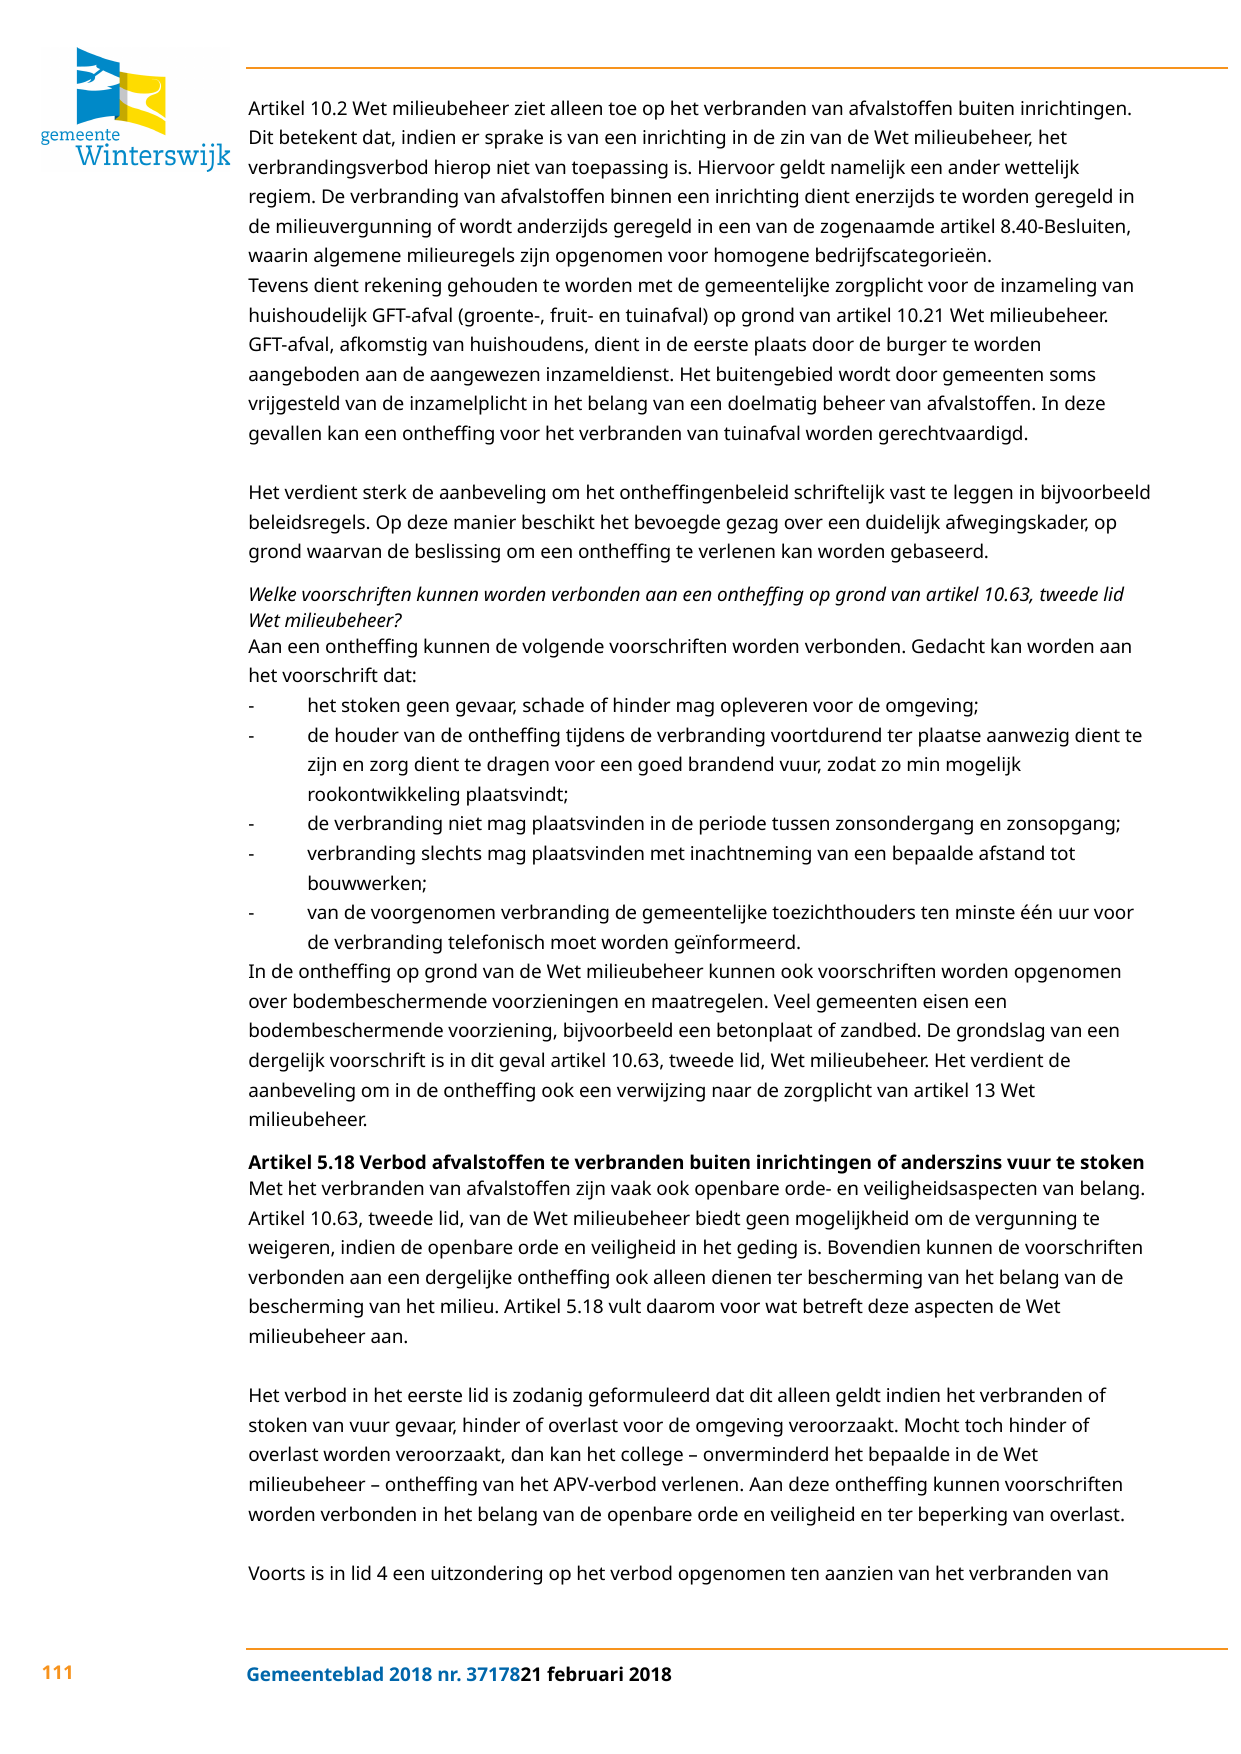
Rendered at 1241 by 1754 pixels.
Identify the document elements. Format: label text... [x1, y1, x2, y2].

text Artikel 10.2 Wet milieubeheer ziet alleen toe op het verbranden van afvalstoffen buiten inrichtingen. Dit betekent dat, indien er sprake is van een inrichting in de zin van de Wet milieubeheer, het verbrandingsverbod hierop niet van toepassing is. Hiervoor geldt namelijk een ander wettelijk regiem. De verbranding van afvalstoffen binnen een inrichting dient enerzijds te worden geregeld in de milieuvergunning of wordt anderzijds geregeld in een van de zogenaamde artikel 8.40-Besluiten, waarin algemene milieuregels zijn opgenomen voor homogene bedrijfscategorieën. [248, 95, 1152, 268]
text Welke voorschriften kunnen worden verbonden aan een ontheffing op grond van artikel 10.63, tweede lid Wet milieubeheer? [248, 582, 1152, 633]
text Voorts is in lid 4 een uitzondering op het verbod opgenomen ten aanzien van het verbranden van [248, 1560, 1152, 1586]
text In de ontheffing op grond van de Wet milieubeheer kunnen ook voorschriften worden opgenomen over bodembeschermende voorzieningen en maatregelen. Veel gemeenten eisen een bodembeschermende voorziening, bijvoorbeeld een betonplaat of zandbed. De grondslag van een dergelijk voorschrift is in dit geval artikel 10.63, tweede lid, Wet milieubeheer. Het verdient de aanbeveling om in de ontheffing ook een verwijzing naar de zorgplicht van artikel 13 Wet milieubeheer. [248, 958, 1152, 1132]
text Met het verbranden van afvalstoffen zijn vaak ook openbare orde- en veiligheidsaspecten van belang. [248, 1175, 1152, 1201]
picture [225, 153, 231, 162]
list verbranding slechts mag plaatsvinden met inachtneming van een bepaalde afstand tot bouwwerken; [248, 840, 1152, 896]
list van de voorgenomen verbranding de gemeentelijke toezichthouders ten minste één uur voor de verbranding telefonisch moet worden geïnformeerd. [248, 899, 1152, 955]
picture [41, 47, 231, 172]
list het stoken geen gevaar, schade of hinder mag opleveren voor de omgeving; [248, 692, 1152, 718]
text Het verdient sterk de aanbeveling om het ontheffingenbeleid schriftelijk vast te leggen in bijvoorbeeld beleidsregels. Op deze manier beschikt het bevoegde gezag over een duidelijk afwegingskader, op grond waarvan de beslissing om een ontheffing te verlenen kan worden gebaseerd. [248, 479, 1152, 564]
text Aan een ontheffing kunnen de volgende voorschriften worden verbonden. Gedacht kan worden aan het voorschrift dat: [248, 633, 1152, 688]
text Het verbod in het eerste lid is zodanig geformuleerd dat dit alleen geldt indien het verbranden of stoken van vuur gevaar, hinder of overlast voor de omgeving veroorzaakt. Mocht toch hinder of overlast worden veroorzaakt, dan kan het college – onverminderd het bepaalde in de Wet milieubeheer – ontheffing van het APV-verbod verlenen. Aan deze ontheffing kunnen voorschriften worden verbonden in het belang van de openbare orde en veiligheid en ter beperking van overlast. [248, 1382, 1152, 1526]
list de houder van de ontheffing tijdens de verbranding voortdurend ter plaatse aanwezig dient te zijn en zorg dient te dragen voor een goed brandend vuur, zodat zo min mogelijk rookontwikkeling plaatsvindt; [248, 722, 1152, 807]
text Tevens dient rekening gehouden te worden met de gemeentelijke zorgplicht voor de inzameling van huishoudelijk GFT-afval (groente-, fruit- en tuinafval) op grond van artikel 10.21 Wet milieubeheer. GFT-afval, afkomstig van huishoudens, dient in de eerste plaats door de burger te worden aangeboden aan de aangewezen inzameldienst. Het buitengebied wordt door gemeenten soms vrijgesteld van de inzamelplicht in het belang van een doelmatig beheer van afvalstoffen. In deze gevallen kan een ontheffing voor het verbranden van tuinafval worden gerechtvaardigd. [248, 272, 1152, 446]
list de verbranding niet mag plaatsvinden in de periode tussen zonsondergang en zonsopgang; [248, 811, 1152, 836]
text Artikel 10.63, tweede lid, van de Wet milieubeheer biedt geen mogelijkheid om de vergunning te weigeren, indien de openbare orde en veiligheid in het geding is. Bovendien kunnen de voorschriften verbonden aan een dergelijke ontheffing ook alleen dienen ter bescherming van het belang van de bescherming van het milieu. Artikel 5.18 vult daarom voor wat betreft deze aspecten de Wet milieubeheer aan. [248, 1205, 1152, 1349]
text Artikel 5.18 Verbod afvalstoffen te verbranden buiten inrichtingen of anderszins vuur te stoken [248, 1149, 1152, 1175]
